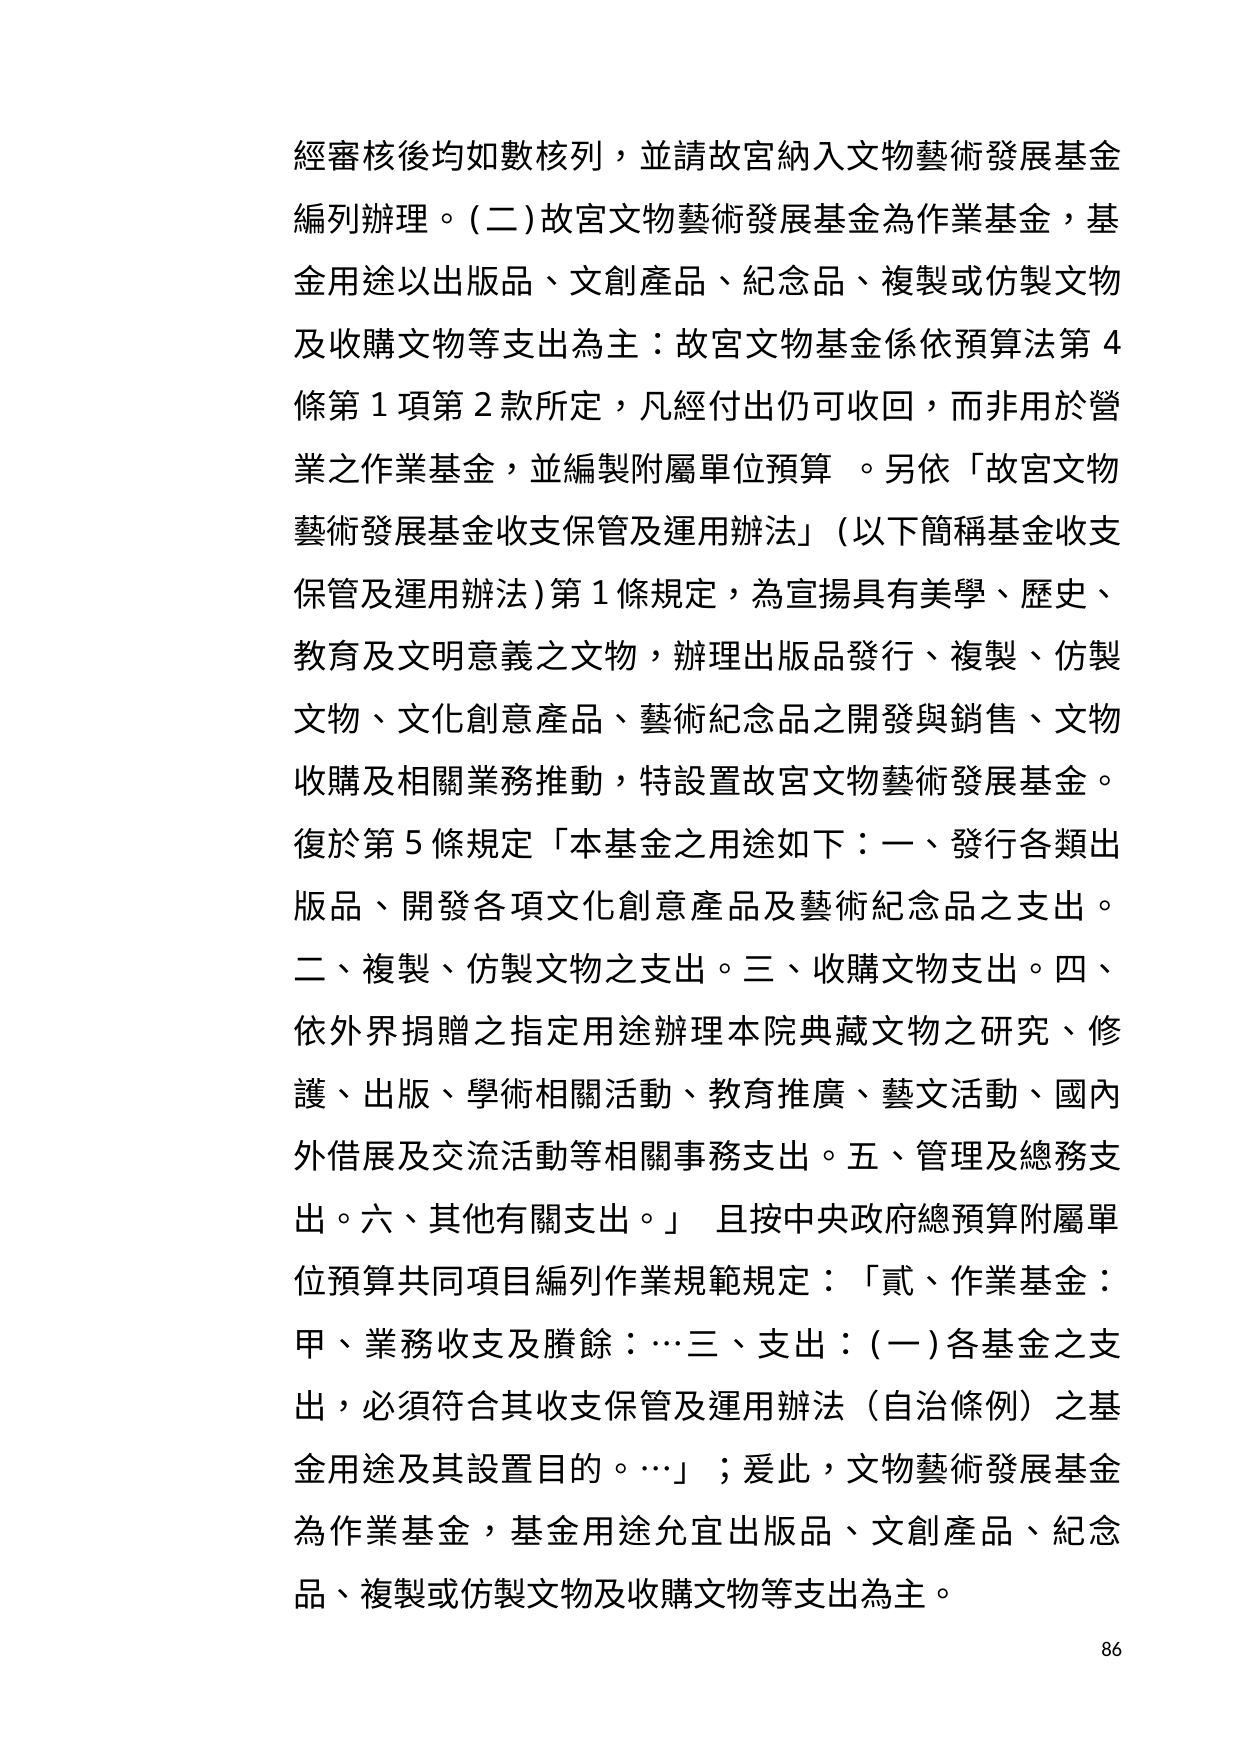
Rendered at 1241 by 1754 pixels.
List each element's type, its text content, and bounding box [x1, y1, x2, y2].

text 經審核後均如數核列，並請故宮納入文物藝術發展基金編列辦理。(二)故宮文物藝術發展基金為作業基金，基金用途以出版品、文創產品、紀念品、複製或仿製文物及收購文物等支出為主：故宮文物基金係依預算法第4條第1項第2款所定，凡經付出仍可收回，而非用於營業之作業基金，並編製附屬單位預算 。另依「故宮文物藝術發展基金收支保管及運用辦法」(以下簡稱基金收支保管及運用辦法)第1條規定，為宣揚具有美學、歷史、教育及文明意義之文物，辦理出版品發行、複製、仿製文物、文化創意產品、藝術紀念品之開發與銷售、文物收購及相關業務推動，特設置故宮文物藝術發展基金。復於第5條規定「本基金之用途如下：一、發行各類出版品、開發各項文化創意產品及藝術紀念品之支出。二、複製、仿製文物之支出。三、收購文物支出。四、依外界捐贈之指定用途辦理本院典藏文物之研究、修護、出版、學術相關活動、教育推廣、藝文活動、國內外借展及交流活動等相關事務支出。五、管理及總務支出。六、其他有關支出。」 且按中央政府總預算附屬單位預算共同項目編列作業規範規定：「貳、作業基金：甲、業務收支及賸餘：…三、支出：(一)各基金之支出，必須符合其收支保管及運用辦法（自治條例）之基金用途及其設置目的。…」；爰此，文物藝術發展基金為作業基金，基金用途允宜出版品、文創產品、紀念品、複製或仿製文物及收購文物等支出為主。 [260, 112, 1122, 1612]
